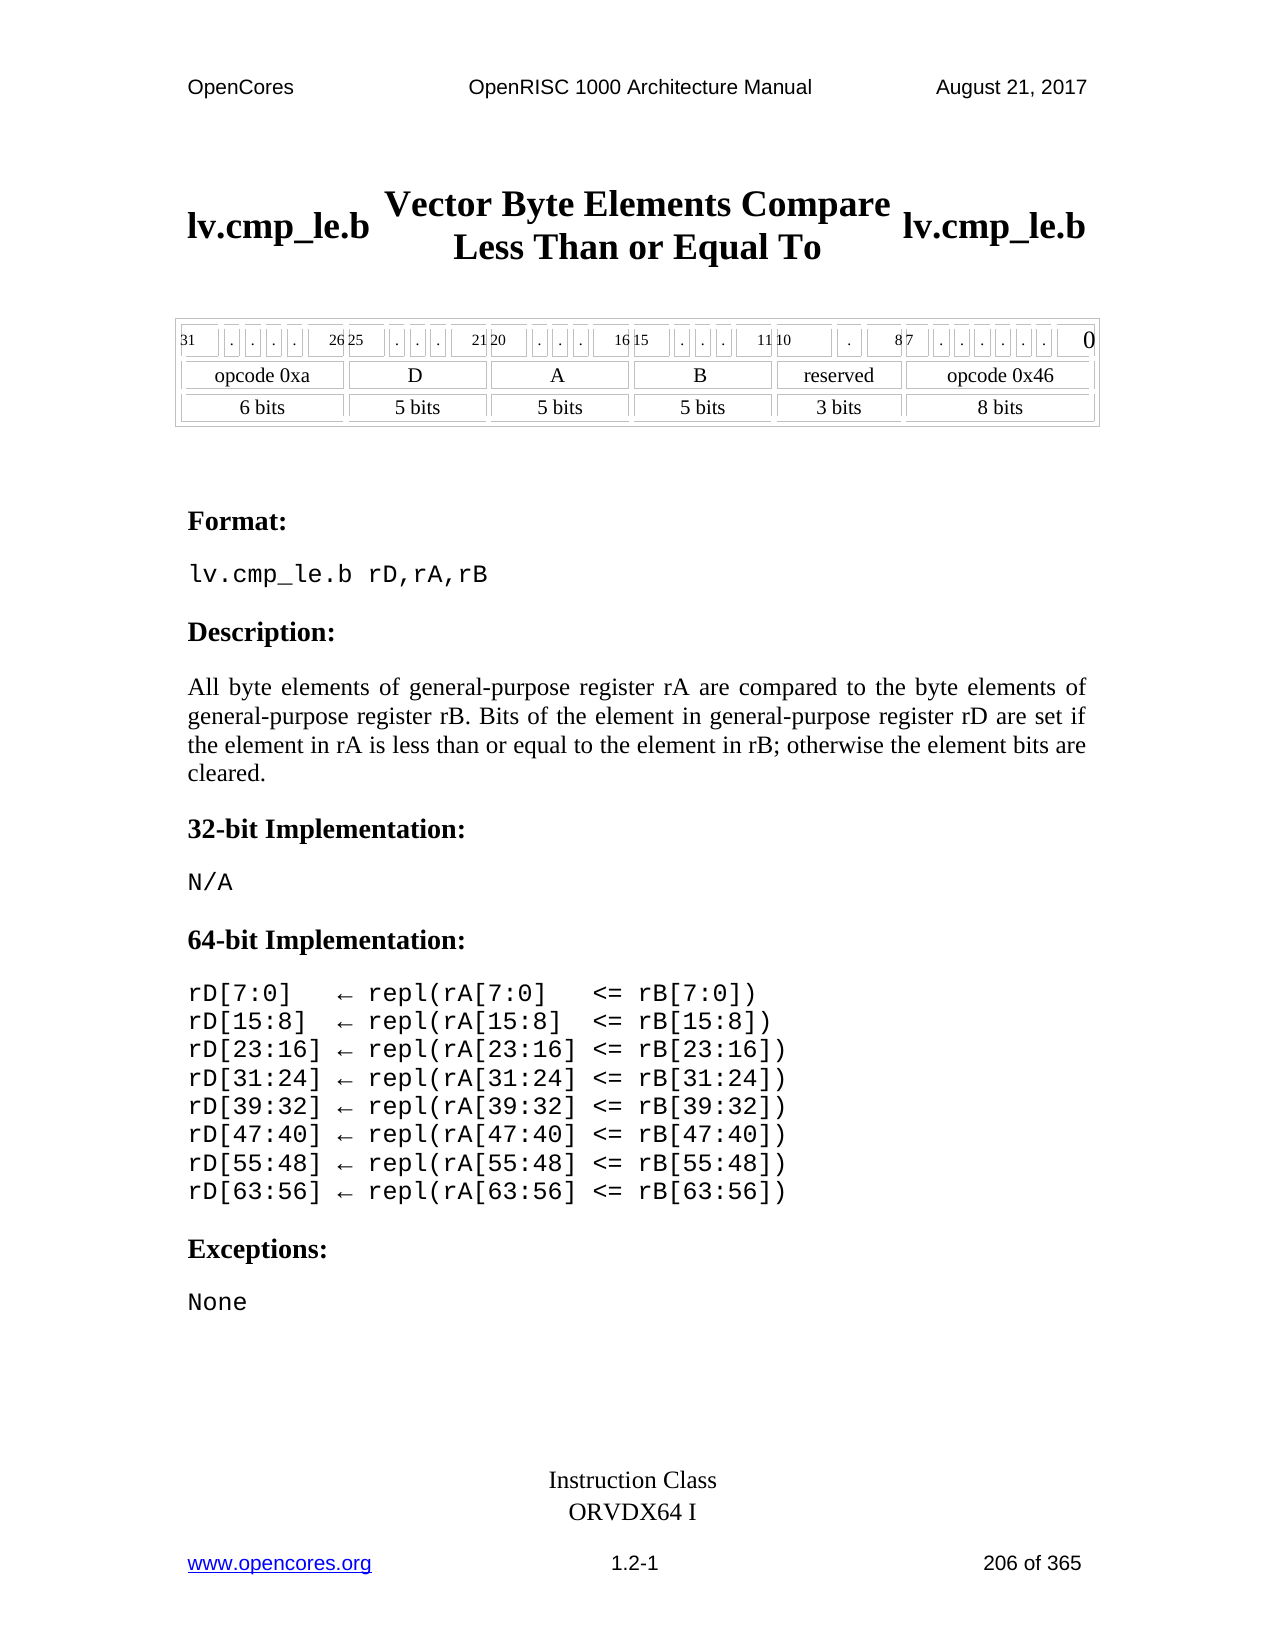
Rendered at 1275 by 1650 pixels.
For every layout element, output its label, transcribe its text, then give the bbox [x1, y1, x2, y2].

text Format: [187, 504, 1087, 536]
text lv.cmp_le.b rD,rA,rB [187, 561, 1087, 590]
text 32-bit Implementation: [187, 812, 1087, 844]
text None [187, 1289, 1087, 1318]
text Description: [187, 615, 1087, 647]
text All byte elements of general-purpose register rA are compared to the byte elements of general-purpose register rB. Bits of the element in general-purpose register rD are set if the element in rA is less than or equal to the element in rB; otherwise the element bits are cleared. [187, 672, 1087, 787]
text Exceptions: [187, 1232, 1087, 1264]
text 64-bit Implementation: [187, 923, 1087, 955]
text N/A [187, 869, 1087, 898]
text rD[7:0] ← repl(rA[7:0] <= rB[7:0]) rD[15:8] ← repl(rA[15:8] <= rB[15:8]) rD[23:16] ← repl(rA[23:16] <= rB[23:16]) rD[31:24] ← repl(rA[31:24] <= rB[31:24]) rD[39:32] ← repl(rA[39:32] <= rB[39:32]) rD[47:40] ← repl(rA[47:40] <= rB[47:40]) rD[55:48] ← repl(rA[55:48] <= rB[55:48]) rD[63:56] ← repl(rA[63:56] <= rB[63:56]) [187, 980, 1087, 1207]
